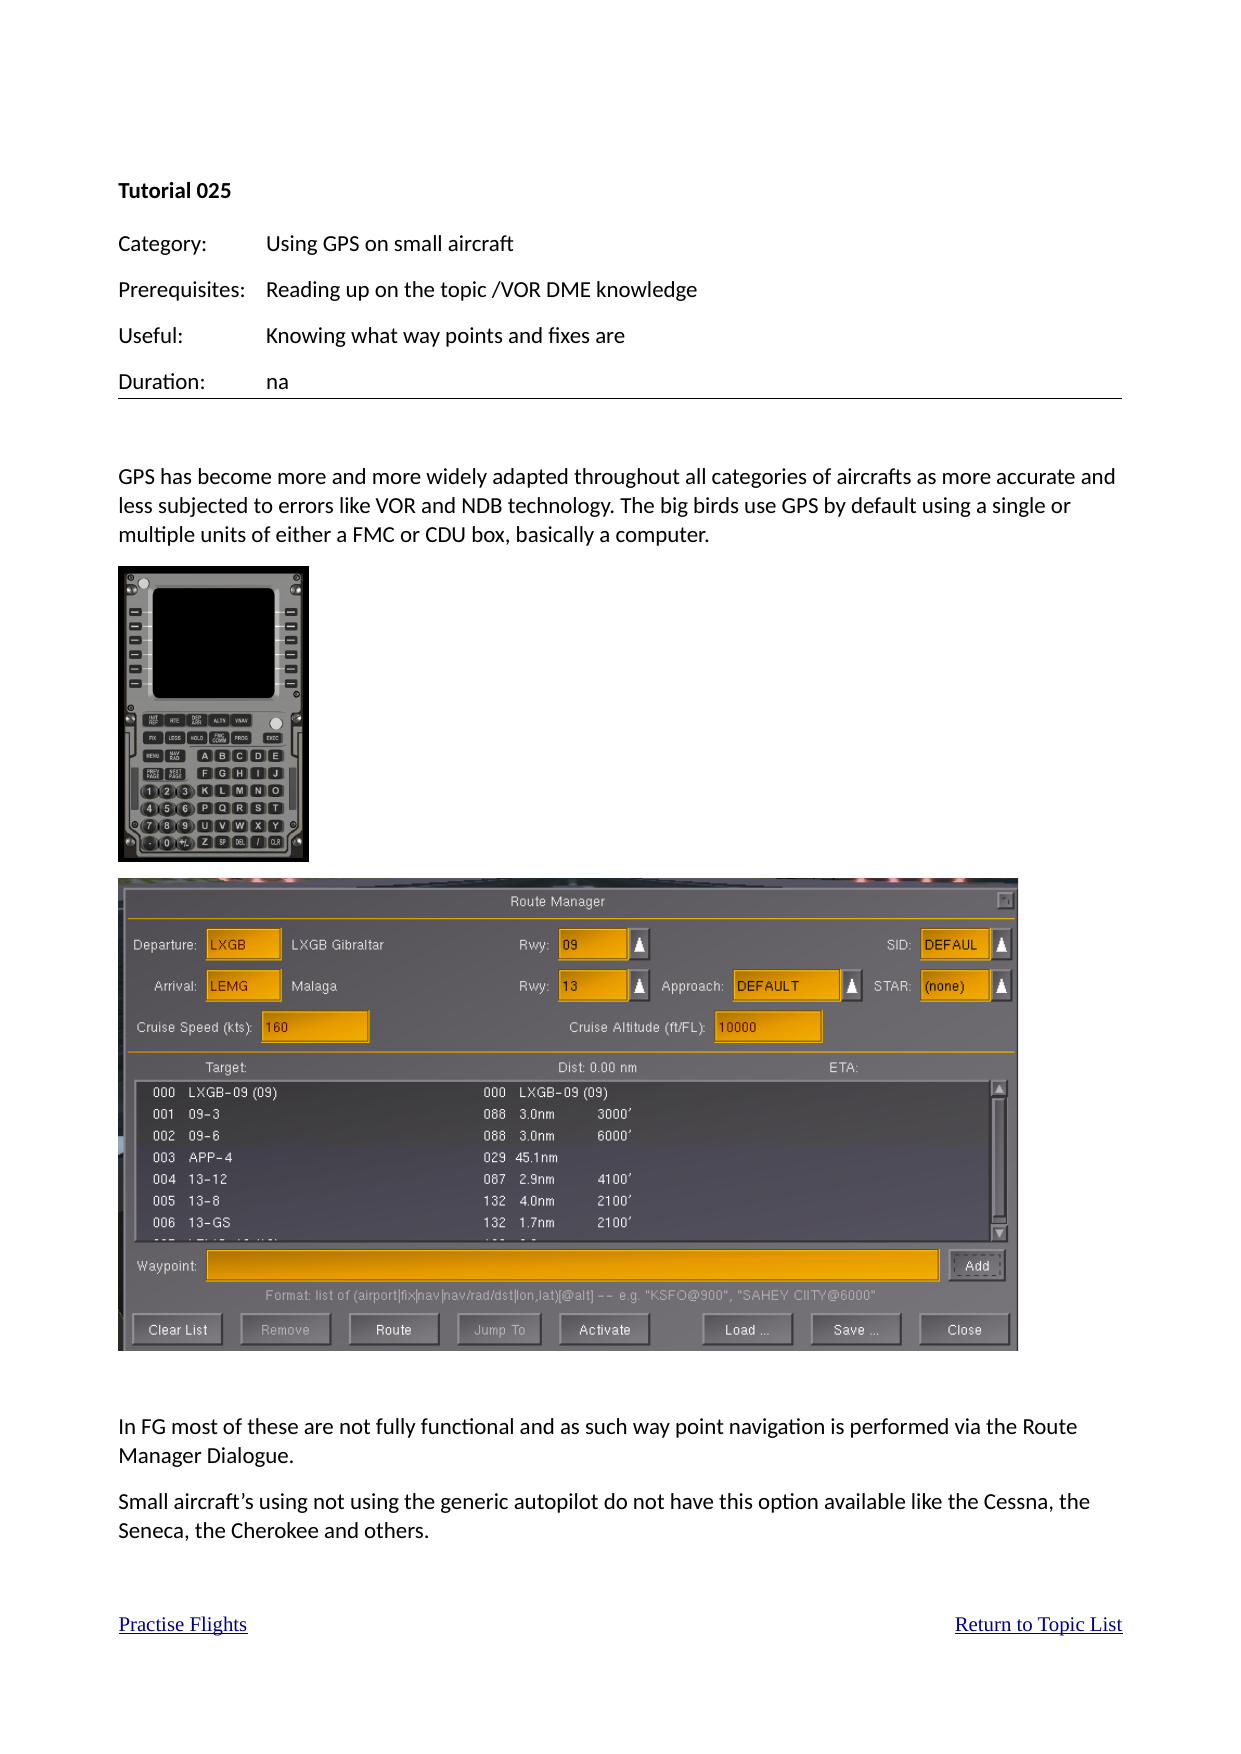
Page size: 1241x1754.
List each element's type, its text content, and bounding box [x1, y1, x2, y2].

text GPS has become more and more widely adapted throughout all categories of aircrafts as more accurate and less subjected to errors like VOR and NDB technology. The big birds use GPS by default using a single or multiple units of either a FMC or CDU box, basically a computer. [118, 462, 1122, 548]
text Duration: na [118, 367, 1122, 398]
text Category: Using GPS on small aircraft [118, 229, 1122, 257]
text Tutorial 025 [118, 176, 1122, 204]
text Small aircraft’s using not using the generic autopilot do not have this option available like the Cessna, the Seneca, the Cherokee and others. [118, 1487, 1122, 1544]
text In FG most of these are not fully functional and as such way point navigation is performed via the Route Manager Dialogue. [118, 1412, 1122, 1469]
text Useful: Knowing what way points and fixes are [118, 321, 1122, 349]
text Prerequisites: Reading up on the topic /VOR DME knowledge [118, 275, 1122, 303]
